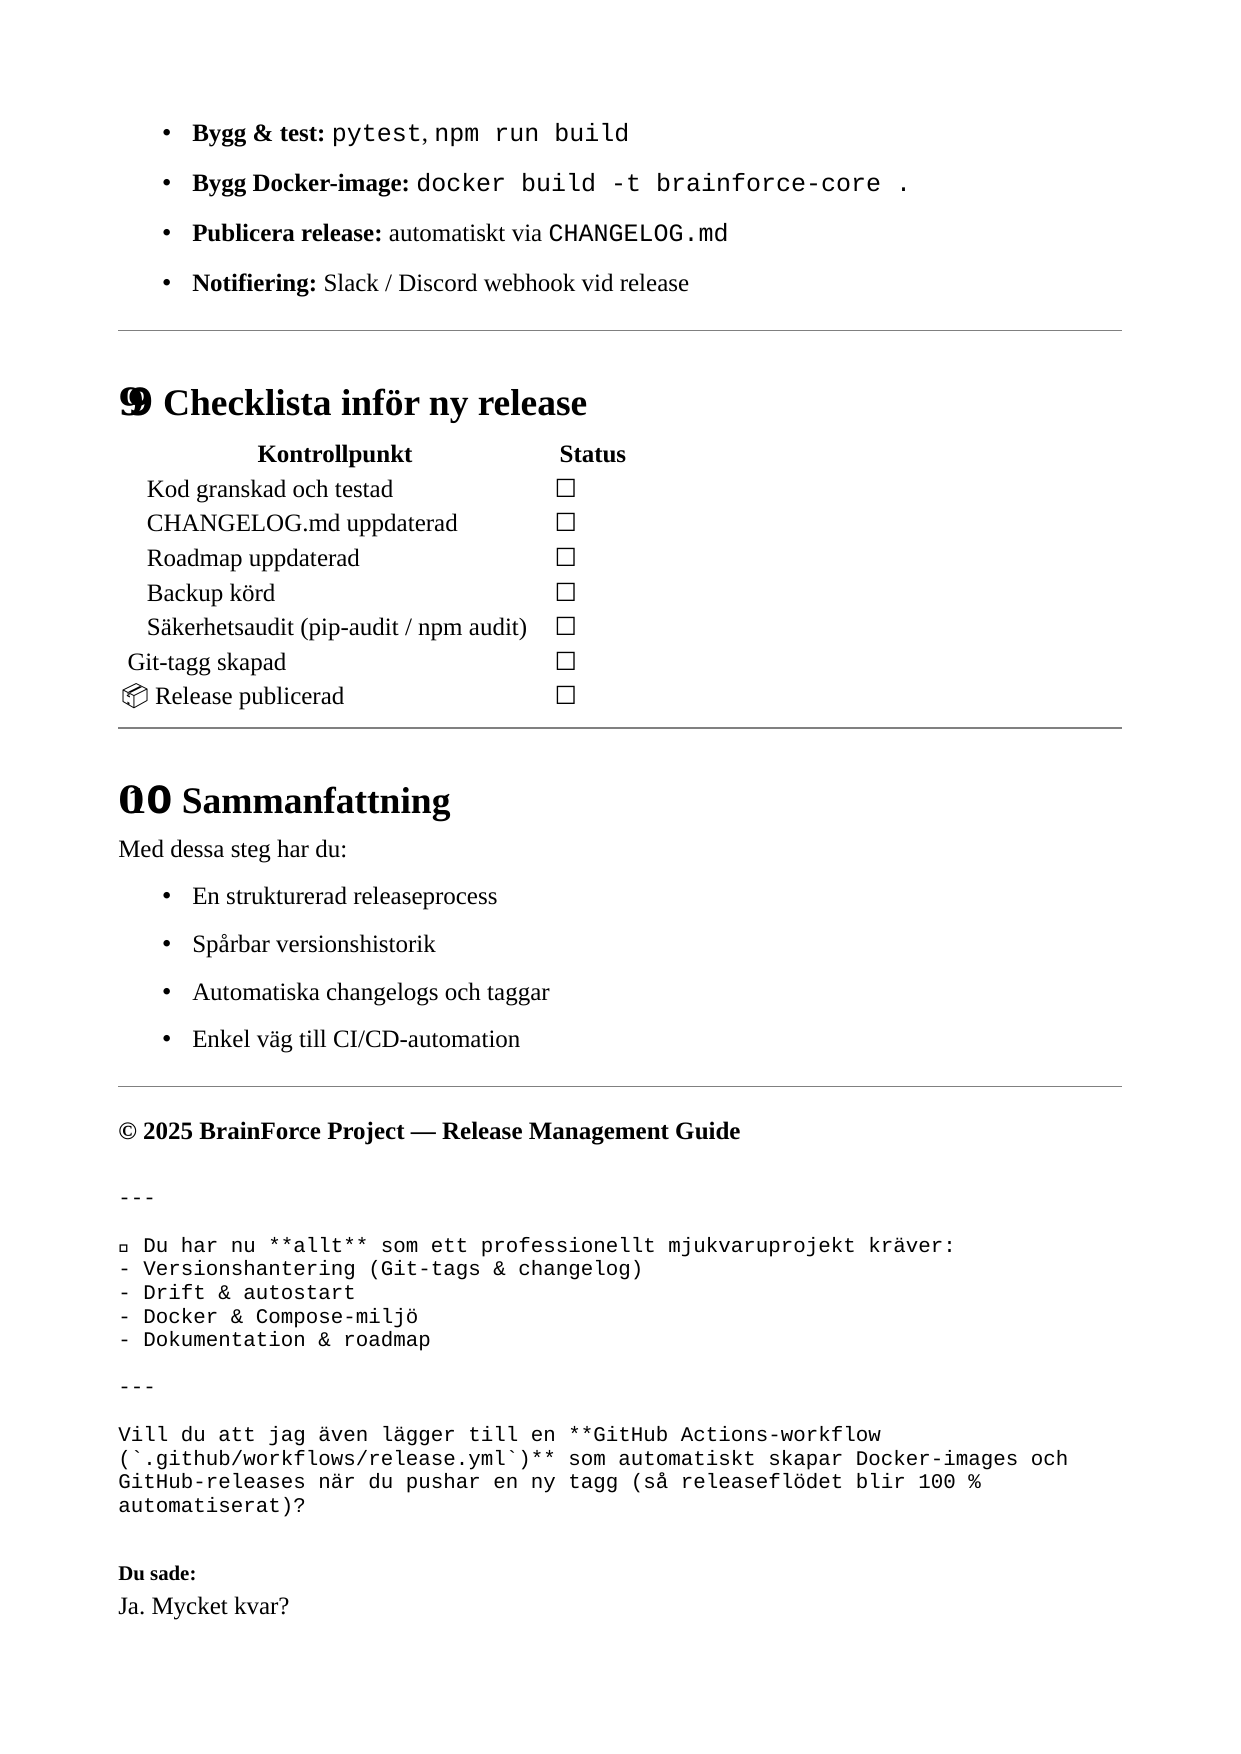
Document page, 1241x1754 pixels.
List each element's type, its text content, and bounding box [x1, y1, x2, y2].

table_cell 💾 Backup körd [118, 575, 551, 609]
table_header Status [551, 436, 634, 471]
table_header Kontrollpunkt [118, 436, 551, 471]
list Enkel väg till CI/CD-automation [162, 1024, 1122, 1053]
list En strukturerad releaseprocess [162, 881, 1122, 910]
list Bygg & test: pytest, npm run build [162, 118, 1122, 149]
text ✅ Du har nu **allt** som ett professionellt mjukvaruprojekt kräver: [118, 1235, 1122, 1258]
table_cell ☐ [551, 644, 634, 678]
list Bygg Docker-image: docker build -t brainforce-core . [162, 168, 1122, 199]
table_cell 🏷️ Git-tagg skapad [118, 644, 551, 678]
table_cell ☐ [551, 540, 634, 575]
subtitle ✅ 9️⃣ Checklista inför ny release [118, 381, 1122, 424]
text © 2025 BrainForce Project — Release Management Guide [118, 1116, 1122, 1145]
list Spårbar versionshistorik [162, 929, 1122, 958]
text Ja. Mycket kvar? [118, 1591, 1122, 1619]
list Publicera release: automatiskt via CHANGELOG.md [162, 218, 1122, 249]
table_cell ☐ [551, 506, 634, 540]
text --- [118, 1187, 1122, 1211]
table_cell ☐ [551, 679, 634, 713]
text --- [118, 1377, 1122, 1400]
subtitle Du sade: [118, 1560, 1122, 1584]
list Automatiska changelogs och taggar [162, 977, 1122, 1005]
table_cell ☐ [551, 575, 634, 609]
text - Versionshantering (Git-tags & changelog) [118, 1258, 1122, 1282]
text - Drift & autostart [118, 1282, 1122, 1306]
table_cell ☐ [551, 471, 634, 506]
subtitle 🏁 10️⃣ Sammanfattning [118, 778, 1122, 821]
text - Docker & Compose-miljö [118, 1306, 1122, 1329]
table_cell ☐ [551, 609, 634, 644]
text Med dessa steg har du: [118, 834, 1122, 863]
table_cell 📦 Release publicerad [118, 679, 551, 713]
list Notifiering: Slack / Discord webhook vid release [162, 268, 1122, 297]
table_cell 🧩 Roadmap uppdaterad [118, 540, 551, 575]
table_cell 🧾 CHANGELOG.md uppdaterad [118, 506, 551, 540]
table_cell 🔧 Kod granskad och testad [118, 471, 551, 506]
table_cell 🔐 Säkerhetsaudit (pip-audit / npm audit) [118, 609, 551, 644]
text - Dokumentation & roadmap [118, 1329, 1122, 1353]
text Vill du att jag även lägger till en **GitHub Actions-workflow (`.github/workflows/release.yml`)** som automatiskt skapar Docker-images och GitHub-releases när du pushar en ny tagg (så releaseflödet blir 100 % automatiserat)? [118, 1424, 1122, 1518]
